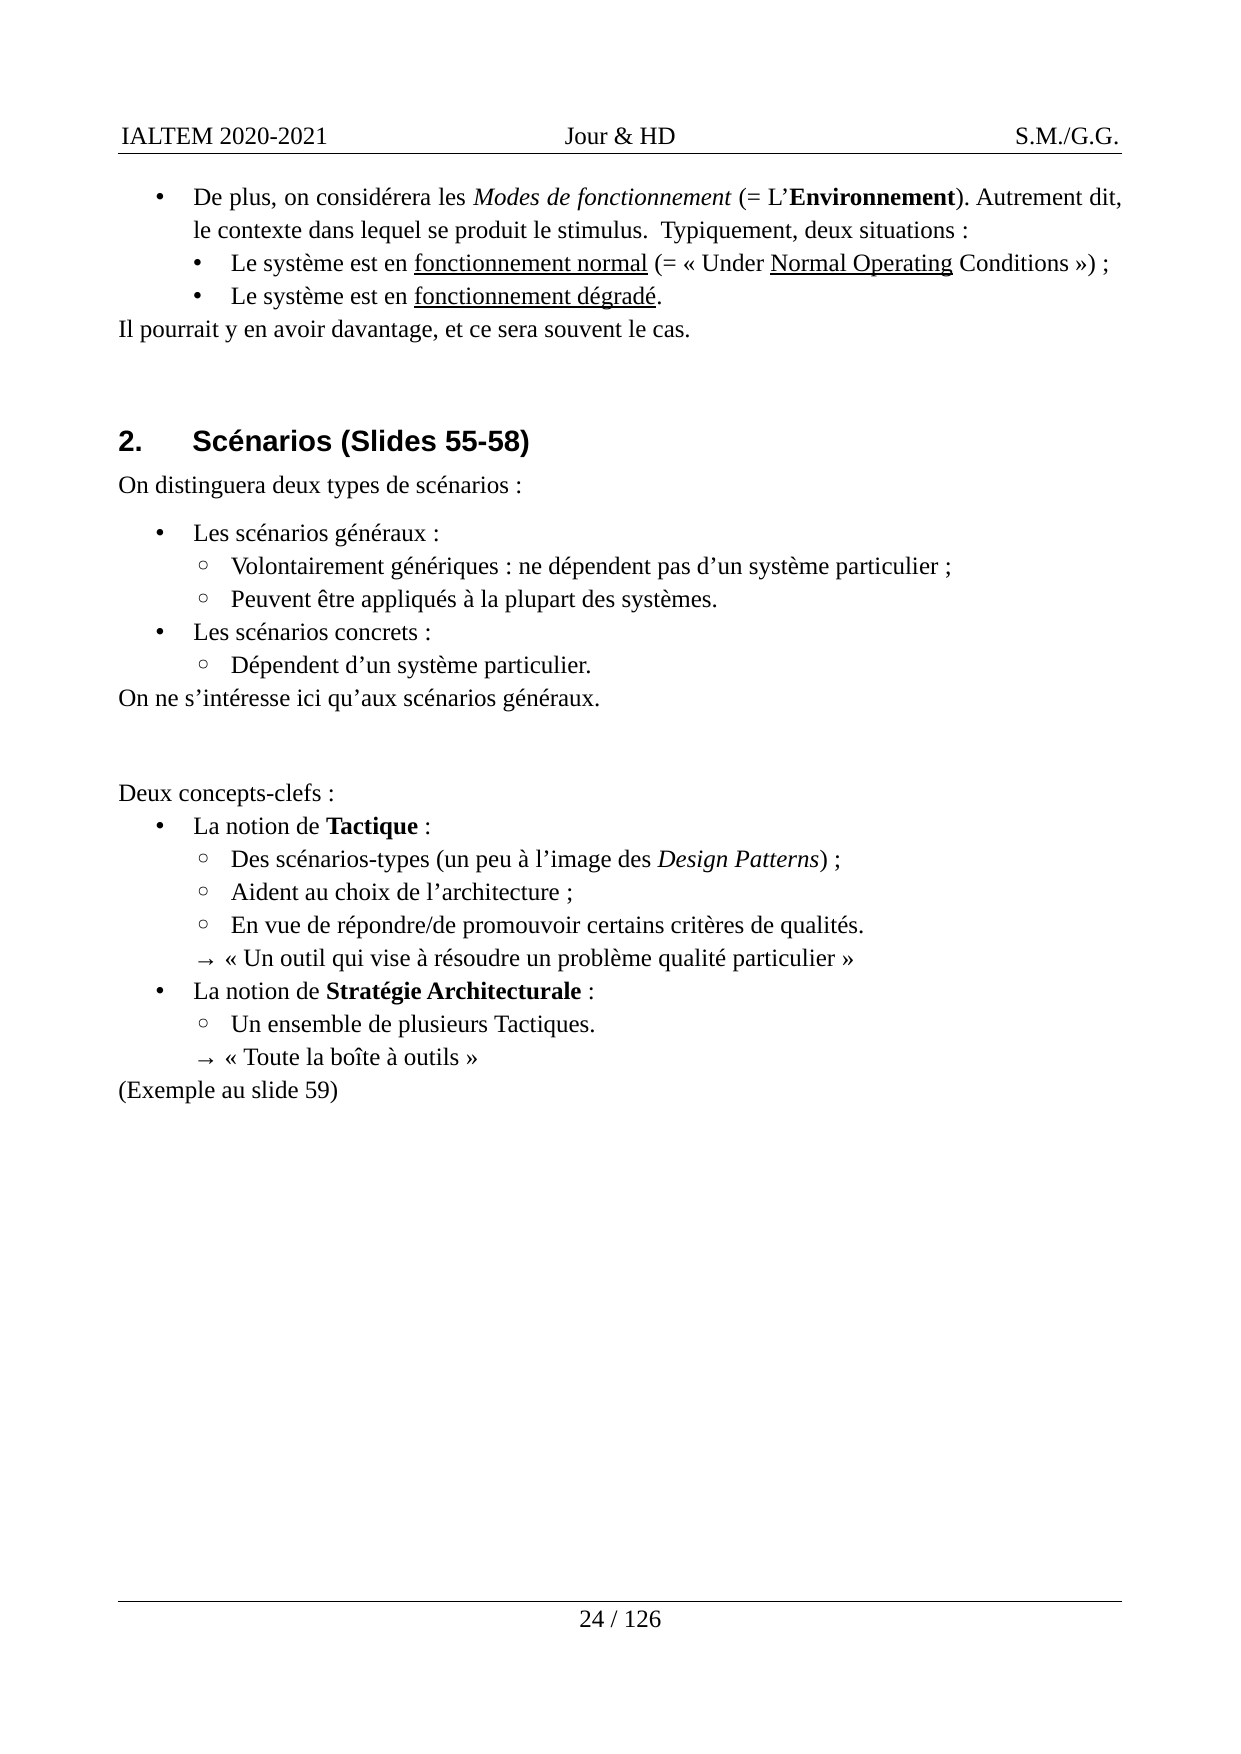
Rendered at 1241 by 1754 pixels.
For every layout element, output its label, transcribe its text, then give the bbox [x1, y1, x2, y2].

text Il pourrait y en avoir davantage, et ce sera souvent le cas. [118, 314, 1122, 343]
list Le système est en fonctionnement dégradé. [193, 281, 1122, 310]
list → « Toute la boîte à outils » [156, 1042, 1122, 1071]
list En vue de répondre/de promouvoir certains critères de qualités. [193, 910, 1122, 939]
list Un ensemble de plusieurs Tactiques. [193, 1009, 1122, 1038]
list Aident au choix de l’architecture ; [193, 877, 1122, 906]
list Peuvent être appliqués à la plupart des systèmes. [193, 584, 1122, 613]
list Le système est en fonctionnement normal (= « Under Normal Operating Conditions ») ; [193, 248, 1122, 277]
list Les scénarios généraux : [156, 518, 1122, 547]
list La notion de Tactique : [156, 811, 1122, 840]
list Les scénarios concrets : [156, 617, 1122, 646]
list Volontairement génériques : ne dépendent pas d’un système particulier ; [193, 551, 1122, 580]
list Des scénarios-types (un peu à l’image des Design Patterns) ; [193, 844, 1122, 873]
list → « Un outil qui vise à résoudre un problème qualité particulier » [156, 943, 1122, 972]
text (Exemple au slide 59) [118, 1076, 1122, 1104]
subtitle Scénarios (Slides 55-58) [118, 424, 1122, 458]
list La notion de Stratégie Architecturale : [156, 976, 1122, 1005]
text Deux concepts-clefs : [118, 778, 1122, 807]
text On distinguera deux types de scénarios : [118, 470, 1122, 499]
list De plus, on considérera les Modes de fonctionnement (= L’Environnement). Autrement dit, le contexte dans lequel se produit le stimulus. Typiquement, deux situations : [156, 182, 1122, 244]
text On ne s’intéresse ici qu’aux scénarios généraux. [118, 683, 1122, 712]
list Dépendent d’un système particulier. [193, 650, 1122, 679]
